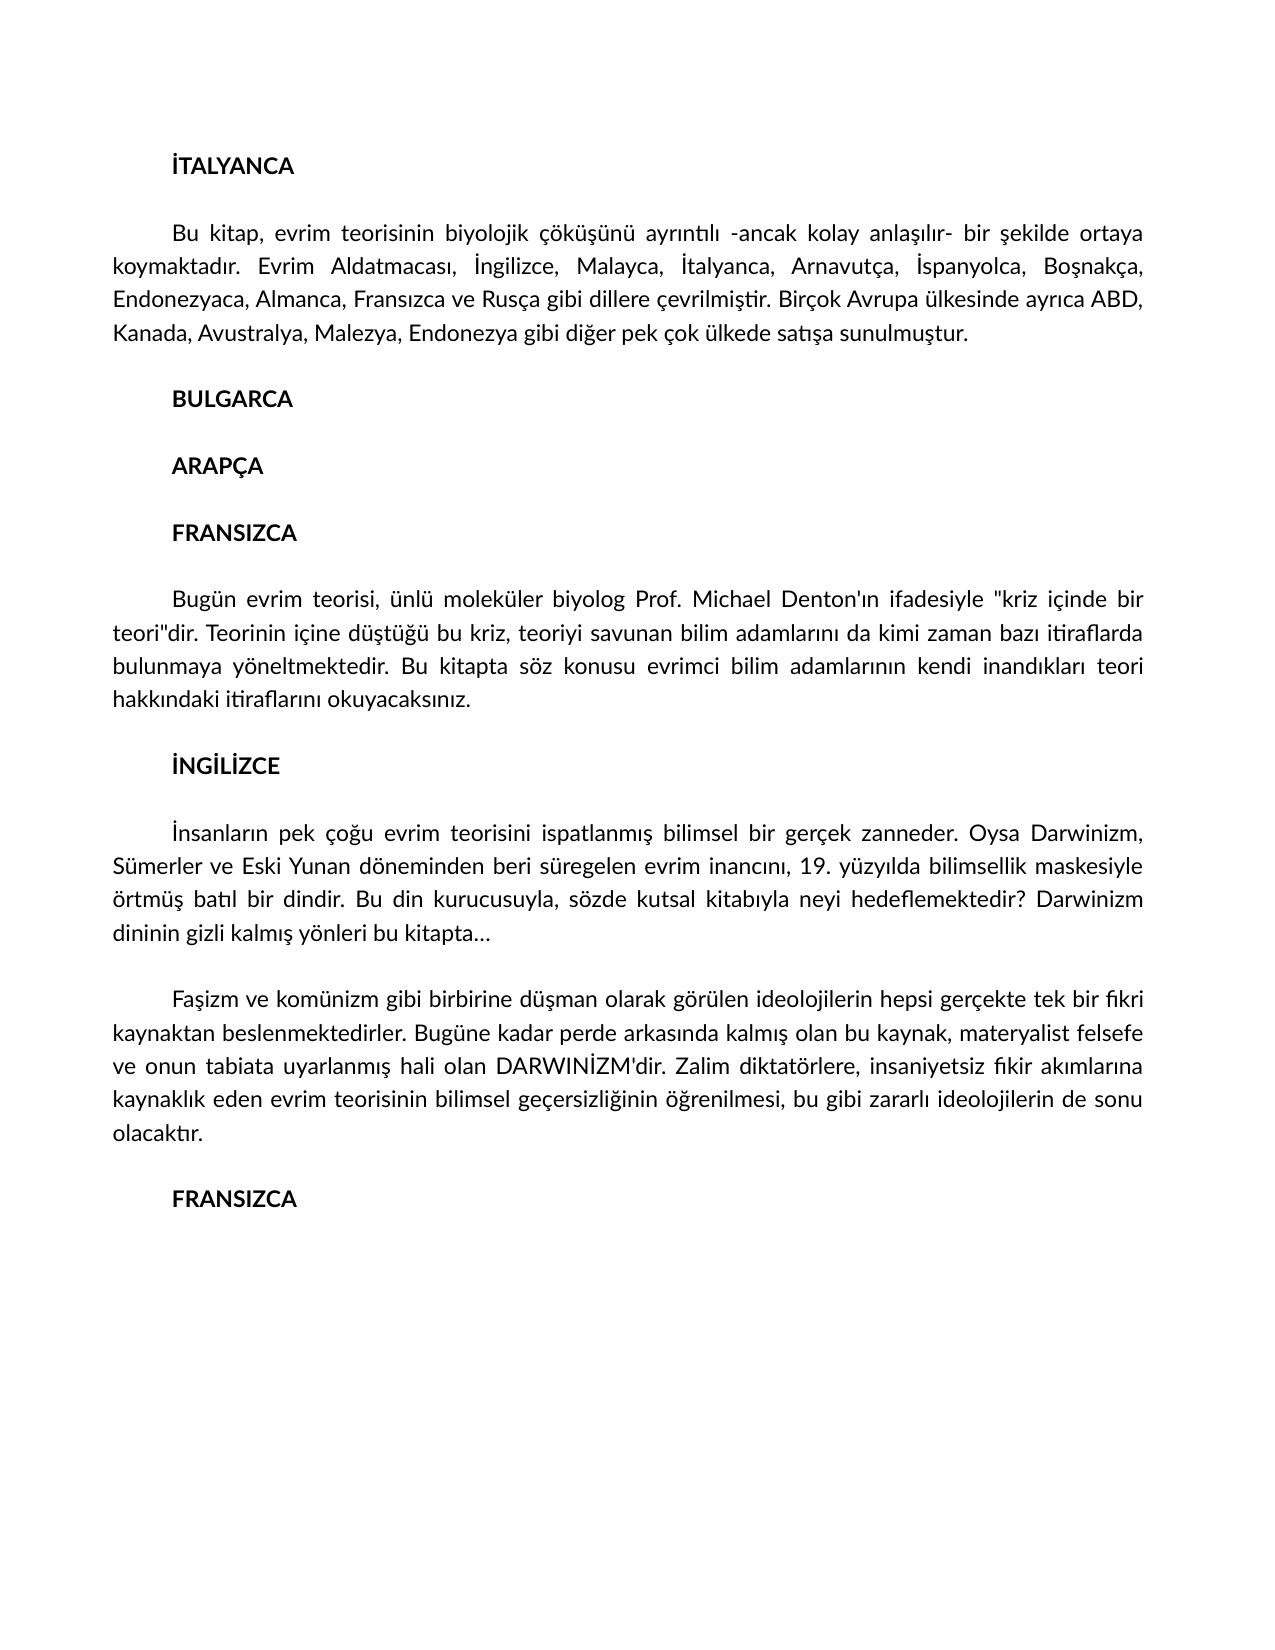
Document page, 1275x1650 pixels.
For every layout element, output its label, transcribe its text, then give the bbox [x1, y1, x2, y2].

text FRANSIZCA [112, 514, 1145, 548]
text Faşizm ve komünizm gibi birbirine düşman olarak görülen ideolojilerin hepsi gerçekte tek bir fikri kaynaktan beslenmektedirler. Bugüne kadar perde arkasında kalmış olan bu kaynak, materyalist felsefe ve onun tabiata uyarlanmış hali olan DARWINİZM'dir. Zalim diktatörlere, insaniyetsiz fikir akımlarına kaynaklık eden evrim teorisinin bilimsel geçersizliğinin öğrenilmesi, bu gibi zararlı ideolojilerin de sonu olacaktır. [112, 981, 1145, 1148]
text Bugün evrim teorisi, ünlü moleküler biyolog Prof. Michael Denton'ın ifadesiyle "kriz içinde bir teori"dir. Teorinin içine düştüğü bu kriz, teoriyi savunan bilim adamlarını da kimi zaman bazı itiraflarda bulunmaya yöneltmektedir. Bu kitapta söz konusu evrimci bilim adamlarının kendi inandıkları teori hakkındaki itiraflarını okuyacaksınız. [112, 581, 1145, 714]
text FRANSIZCA [112, 1181, 1145, 1214]
text BULGARCA [112, 381, 1145, 414]
text İnsanların pek çoğu evrim teorisini ispatlanmış bilimsel bir gerçek zanneder. Oysa Darwinizm, Sümerler ve Eski Yunan döneminden beri süregelen evrim inancını, 19. yüzyılda bilimsellik maskesiyle örtmüş batıl bir dindir. Bu din kurucusuyla, sözde kutsal kitabıyla neyi hedeflemektedir? Darwinizm dininin gizli kalmış yönleri bu kitapta… [112, 814, 1145, 948]
text ARAPÇA [112, 448, 1145, 481]
text Bu kitap, evrim teorisinin biyolojik çöküşünü ayrıntılı -ancak kolay anlaşılır- bir şekilde ortaya koymaktadır. Evrim Aldatmacası, İngilizce, Malayca, İtalyanca, Arnavutça, İspanyolca, Boşnakça, Endonezyaca, Almanca, Fransızca ve Rusça gibi dillere çevrilmiştir. Birçok Avrupa ülkesinde ayrıca ABD, Kanada, Avustralya, Malezya, Endonezya gibi diğer pek çok ülkede satışa sunulmuştur. [112, 214, 1145, 348]
text İNGİLİZCE [112, 748, 1145, 781]
text İTALYANCA [112, 148, 1145, 181]
